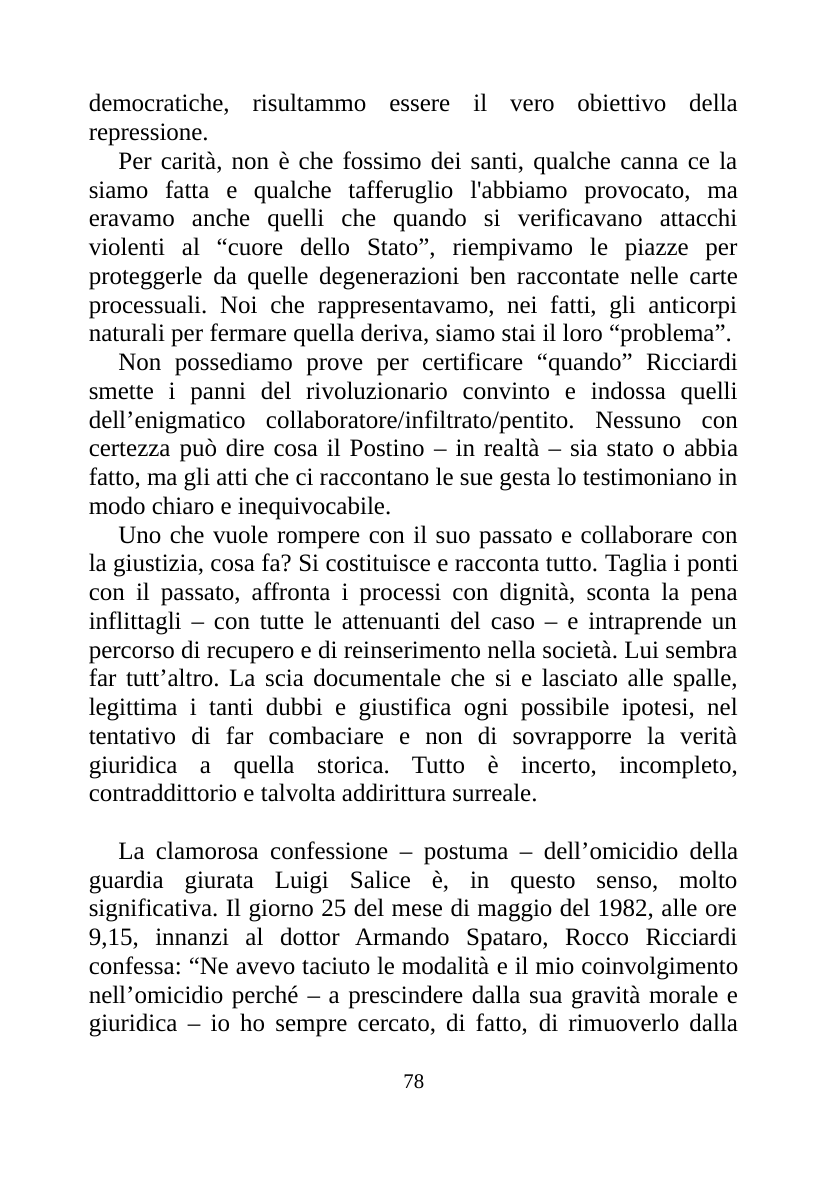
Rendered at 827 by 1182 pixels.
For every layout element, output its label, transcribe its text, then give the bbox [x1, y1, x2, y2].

text Per carità, non è che fossimo dei santi, qualche canna ce la siamo fatta e qualche tafferuglio l'abbiamo provocato, ma eravamo anche quelli che quando si verificavano attacchi violenti al “cuore dello Stato”, riempivamo le piazze per proteggerle da quelle degenerazioni ben raccontate nelle carte processuali. Noi che rappresentavamo, nei fatti, gli anticorpi naturali per fermare quella deriva, siamo stai il loro “problema”. [88, 146, 738, 347]
text La clamorosa confessione – postuma – dell’omicidio della guardia giurata Luigi Salice è, in questo senso, molto significativa. Il giorno 25 del mese di maggio del 1982, alle ore 9,15, innanzi al dottor Armando Spataro, Rocco Ricciardi confessa: “Ne avevo taciuto le modalità e il mio coinvolgimento nell’omicidio perché – a prescindere dalla sua gravità morale e giuridica – io ho sempre cercato, di fatto, di rimuoverlo dalla [88, 836, 738, 1037]
text democratiche, risultammo essere il vero obiettivo della repressione. [88, 88, 738, 146]
text Non possediamo prove per certificare “quando” Ricciardi smette i panni del rivoluzionario convinto e indossa quelli dell’enigmatico collaboratore/infiltrato/pentito. Nessuno con certezza può dire cosa il Postino – in realtà – sia stato o abbia fatto, ma gli atti che ci raccontano le sue gesta lo testimoniano in modo chiaro e inequivocabile. [88, 347, 738, 520]
text Uno che vuole rompere con il suo passato e collaborare con la giustizia, cosa fa? Si costituisce e racconta tutto. Taglia i ponti con il passato, affronta i processi con dignità, sconta la pena inflittagli – con tutte le attenuanti del caso – e intraprende un percorso di recupero e di reinserimento nella società. Lui sembra far tutt’altro. La scia documentale che si e lasciato alle spalle, legittima i tanti dubbi e giustifica ogni possibile ipotesi, nel tentativo di far combaciare e non di sovrapporre la verità giuridica a quella storica. Tutto è incerto, incompleto, contraddittorio e talvolta addirittura surreale. [88, 520, 738, 807]
